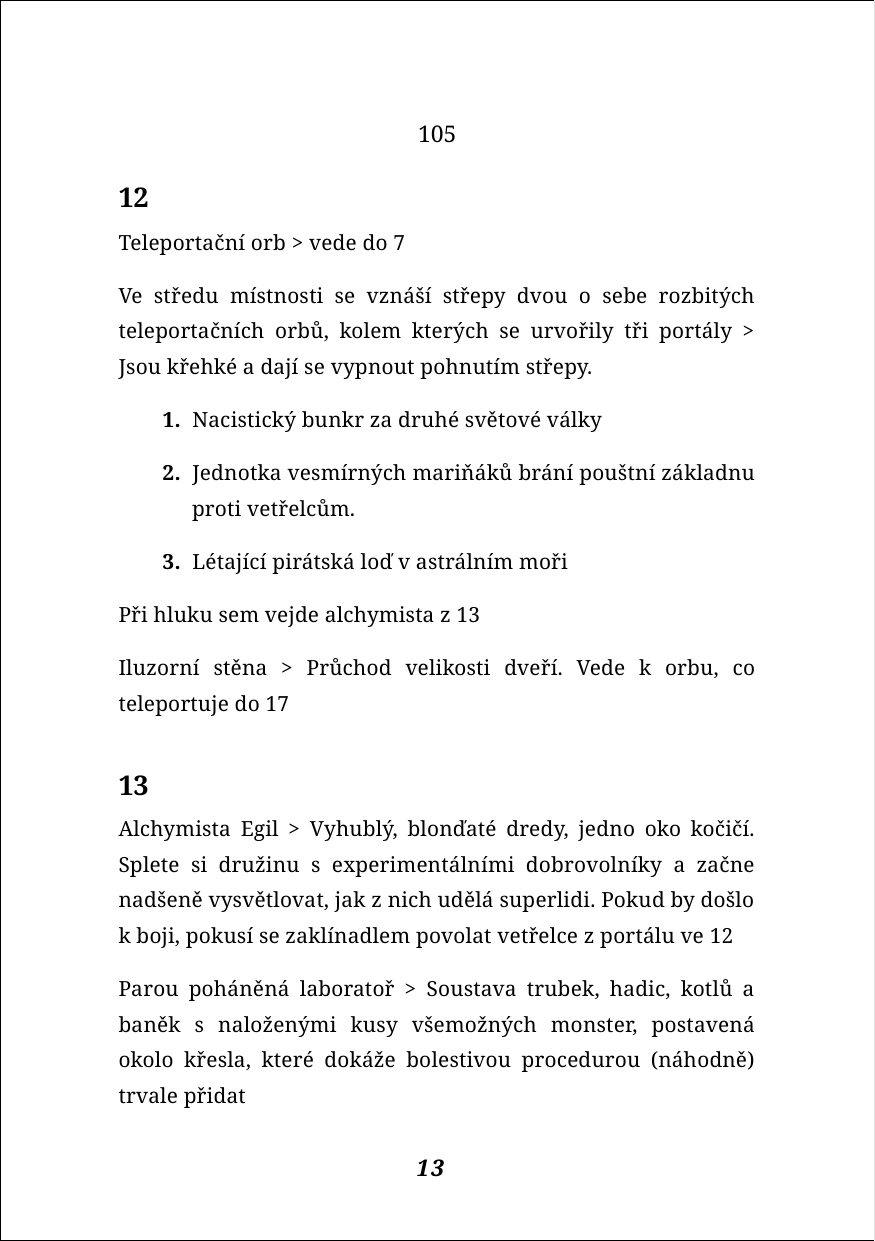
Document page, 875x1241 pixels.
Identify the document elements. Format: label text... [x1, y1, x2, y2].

text Teleportační orb > vede do 7 [118, 228, 756, 256]
subtitle 12 [118, 179, 756, 216]
list Jednotka vesmírných mariňáků brání pouštní základnu proti vetřelcům. [162, 458, 756, 522]
text Parou poháněná laboratoř > Soustava trubek, hadic, kotlů a baněk s naloženými kusy všemožných monster, postavená okolo křesla, které dokáže bolestivou procedurou (náhodně) trvale přidat [118, 974, 756, 1109]
subtitle 13 [118, 766, 756, 803]
text Iluzorní stěna > Průchod velikosti dveří. Vede k orbu, co teleportuje do 17 [118, 653, 756, 717]
text Při hluku sem vejde alchymista z 13 [118, 600, 756, 629]
list Létající pirátská loď v astrálním moři [162, 547, 756, 576]
list Nacistický bunkr za druhé světové války [162, 405, 756, 433]
text Ve středu místnosti se vznáší střepy dvou o sebe rozbitých teleportačních orbů, kolem kterých se urvořily tři portály > Jsou křehké a dají se vypnout pohnutím střepy. [118, 281, 756, 380]
text Alchymista Egil > Vyhublý, blonďaté dredy, jedno oko kočičí. Splete si družinu s experimentálními dobrovolníky a začne nadšeně vysvětlovat, jak z nich udělá superlidi. Pokud by došlo k boji, pokusí se zaklínadlem povolat vetřelce z portálu ve 12 [118, 814, 756, 949]
